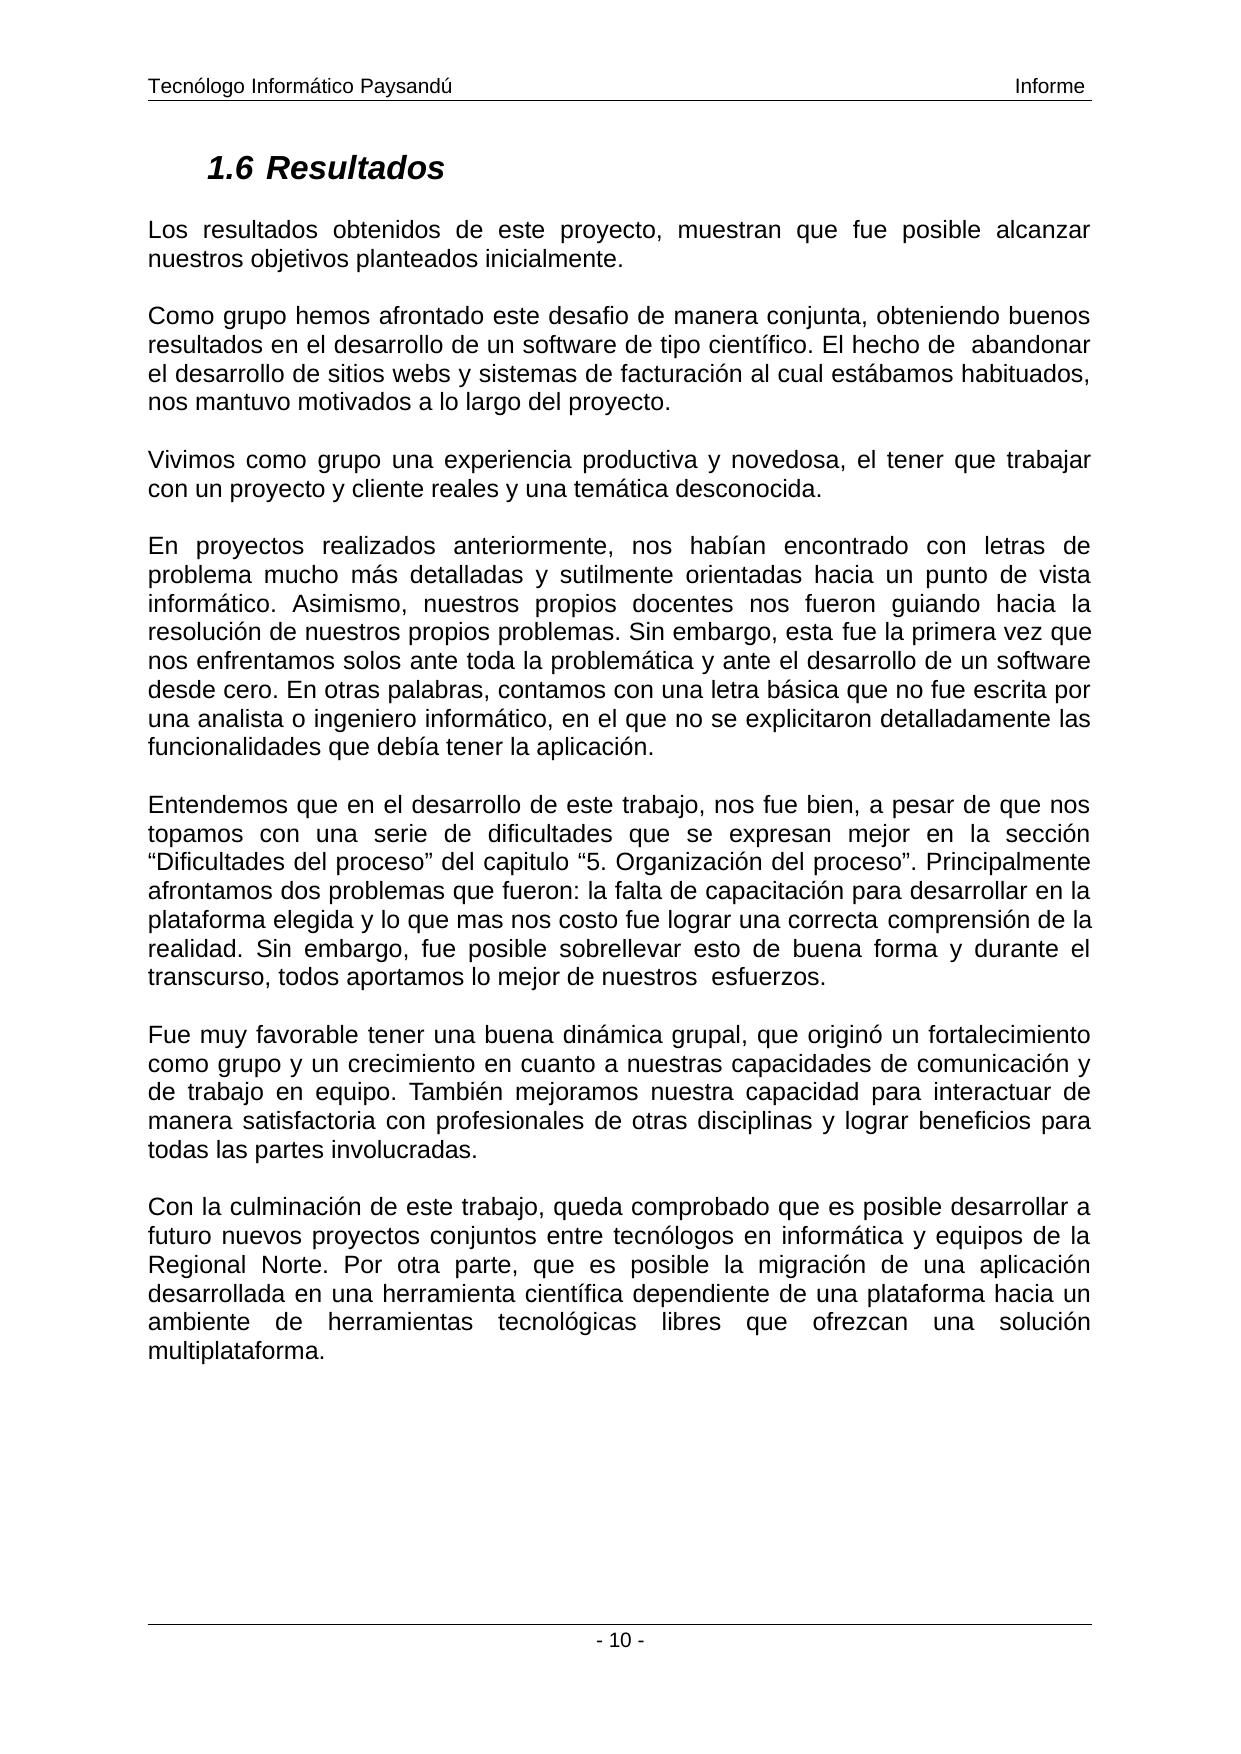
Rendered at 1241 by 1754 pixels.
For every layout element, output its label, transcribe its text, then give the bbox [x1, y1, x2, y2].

text Los resultados obtenidos de este proyecto, muestran que fue posible alcanzar nuestros objetivos planteados inicialmente. [148, 215, 1092, 272]
text Entendemos que en el desarrollo de este trabajo, nos fue bien, a pesar de que nos topamos con una serie de dificultades que se expresan mejor en la sección “Dificultades del proceso” del capitulo “5. Organización del proceso”. Principalmente afrontamos dos problemas que fueron: la falta de capacitación para desarrollar en la plataforma elegida y lo que mas nos costo fue lograr una correcta comprensión de la realidad. Sin embargo, fue posible sobrellevar esto de buena forma y durante el transcurso, todos aportamos lo mejor de nuestros esfuerzos. [148, 790, 1092, 991]
text Como grupo hemos afrontado este desafio de manera conjunta, obteniendo buenos resultados en el desarrollo de un software de tipo científico. El hecho de abandonar el desarrollo de sitios webs y sistemas de facturación al cual estábamos habituados, nos mantuvo motivados a lo largo del proyecto. [148, 301, 1092, 416]
text Fue muy favorable tener una buena dinámica grupal, que originó un fortalecimiento como grupo y un crecimiento en cuanto a nuestras capacidades de comunicación y de trabajo en equipo. También mejoramos nuestra capacidad para interactuar de manera satisfactoria con profesionales de otras disciplinas y lograr beneficios para todas las partes involucradas. [148, 1020, 1092, 1164]
text Vivimos como grupo una experiencia productiva y novedosa, el tener que trabajar con un proyecto y cliente reales y una temática desconocida. [148, 445, 1092, 502]
subtitle Resultados [207, 148, 1092, 186]
text Con la culminación de este trabajo, queda comprobado que es posible desarrollar a futuro nuevos proyectos conjuntos entre tecnólogos en informática y equipos de la Regional Norte. Por otra parte, que es posible la migración de una aplicación desarrollada en una herramienta científica dependiente de una plataforma hacia un ambiente de herramientas tecnológicas libres que ofrezcan una solución multiplataforma. [148, 1192, 1092, 1365]
text En proyectos realizados anteriormente, nos habían encontrado con letras de problema mucho más detalladas y sutilmente orientadas hacia un punto de vista informático. Asimismo, nuestros propios docentes nos fueron guiando hacia la resolución de nuestros propios problemas. Sin embargo, esta fue la primera vez que nos enfrentamos solos ante toda la problemática y ante el desarrollo de un software desde cero. En otras palabras, contamos con una letra básica que no fue escrita por una analista o ingeniero informático, en el que no se explicitaron detalladamente las funcionalidades que debía tener la aplicación. [148, 531, 1092, 761]
